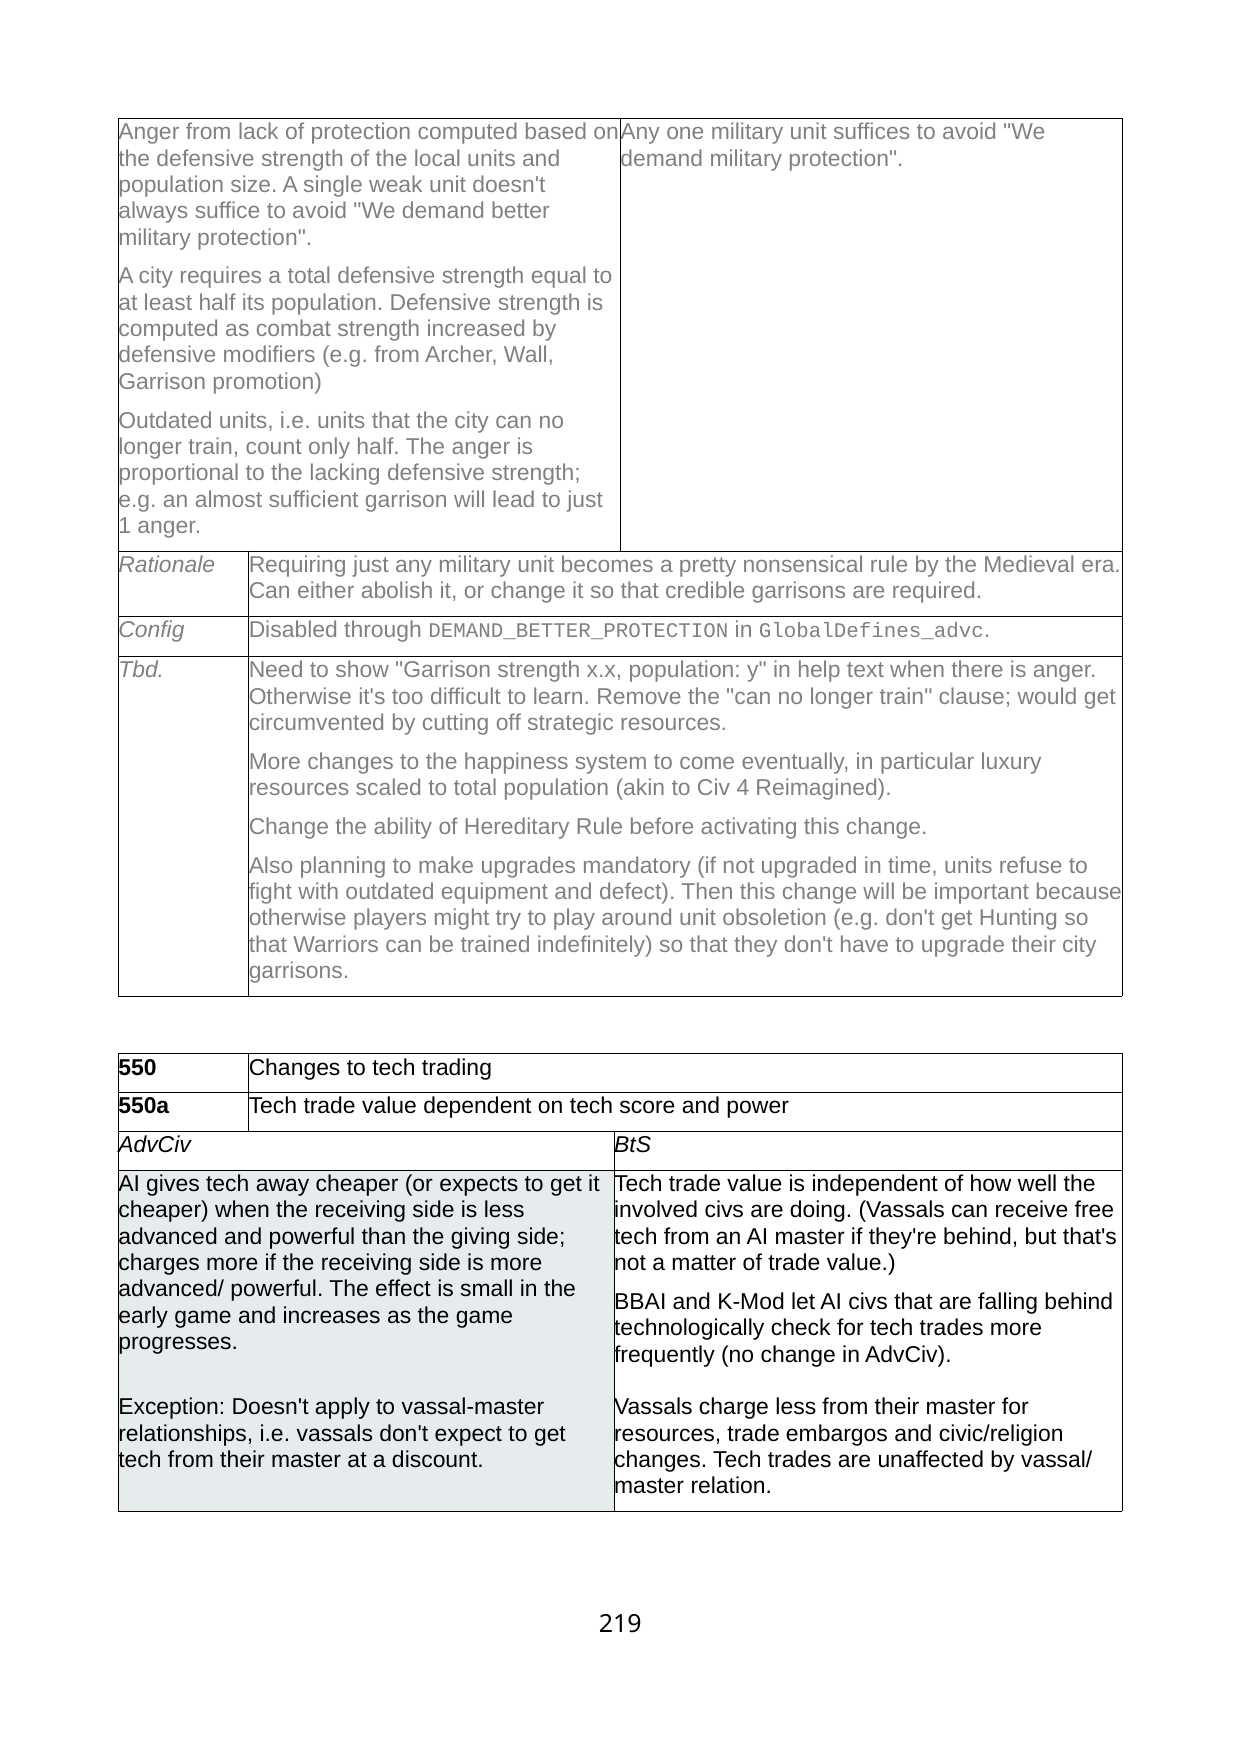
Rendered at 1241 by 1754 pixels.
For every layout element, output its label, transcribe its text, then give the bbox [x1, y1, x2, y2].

table_cell Disabled through DEMAND_BETTER_PROTECTION in GlobalDefines_advc. [249, 617, 1122, 656]
table_cell Tech trade value dependent on tech score and power [249, 1093, 1122, 1131]
table_cell AI gives tech away cheaper (or expects to get it cheaper) when the receiving side is less advanced and powerful than the giving side; charges more if the receiving side is more advanced/ powerful. The effect is small in the early game and increases as the game progresses. Exception: Doesn't apply to vassal-master relationships, i.e. vassals don't expect to get tech from their master at a discount. [119, 1171, 614, 1511]
table_cell Config [119, 617, 248, 656]
table_cell BtS [615, 1132, 1122, 1170]
table_cell AdvCiv [119, 1132, 614, 1170]
table_cell Anger from lack of protection computed based on the defensive strength of the local units and population size. A single weak unit doesn't always suffice to avoid "We demand better military protection". A city requires a total defensive strength equal to at least half its population. Defensive strength is computed as combat strength increased by defensive modifiers (e.g. from Archer, Wall, Garrison promotion) Outdated units, i.e. units that the city can no longer train, count only half. The anger is proportional to the lacking defensive strength; e.g. an almost sufficient garrison will lead to just 1 anger. [119, 119, 620, 551]
table_cell Tech trade value is independent of how well the involved civs are doing. (Vassals can receive free tech from an AI master if they're behind, but that's not a matter of trade value.) BBAI and K-Mod let AI civs that are falling behind technologically check for tech trades more frequently (no change in AdvCiv). Vassals charge less from their master for resources, trade embargos and civic/religion changes. Tech trades are unaffected by vassal/ master relation. [615, 1171, 1122, 1511]
table_cell Tbd. [119, 657, 248, 996]
table_header 550 [119, 1054, 248, 1092]
table_header Changes to tech trading [249, 1054, 1122, 1092]
table_cell Any one military unit suffices to avoid "We demand military protection". [621, 119, 1122, 551]
table_cell 550a [119, 1093, 248, 1131]
table_cell Requiring just any military unit becomes a pretty nonsensical rule by the Medieval era. Can either abolish it, or change it so that credible garrisons are required. [249, 552, 1122, 616]
table_cell Rationale [119, 552, 248, 616]
table_cell Need to show "Garrison strength x.x, population: y" in help text when there is anger. Otherwise it's too difficult to learn. Remove the "can no longer train" clause; would get circumvented by cutting off strategic resources. More changes to the happiness system to come eventually, in particular luxury resources scaled to total population (akin to Civ 4 Reimagined). Change the ability of Hereditary Rule before activating this change. Also planning to make upgrades mandatory (if not upgraded in time, units refuse to fight with outdated equipment and defect). Then this change will be important because otherwise players might try to play around unit obsoletion (e.g. don't get Hunting so that Warriors can be trained indefinitely) so that they don't have to upgrade their city garrisons. [249, 657, 1122, 996]
